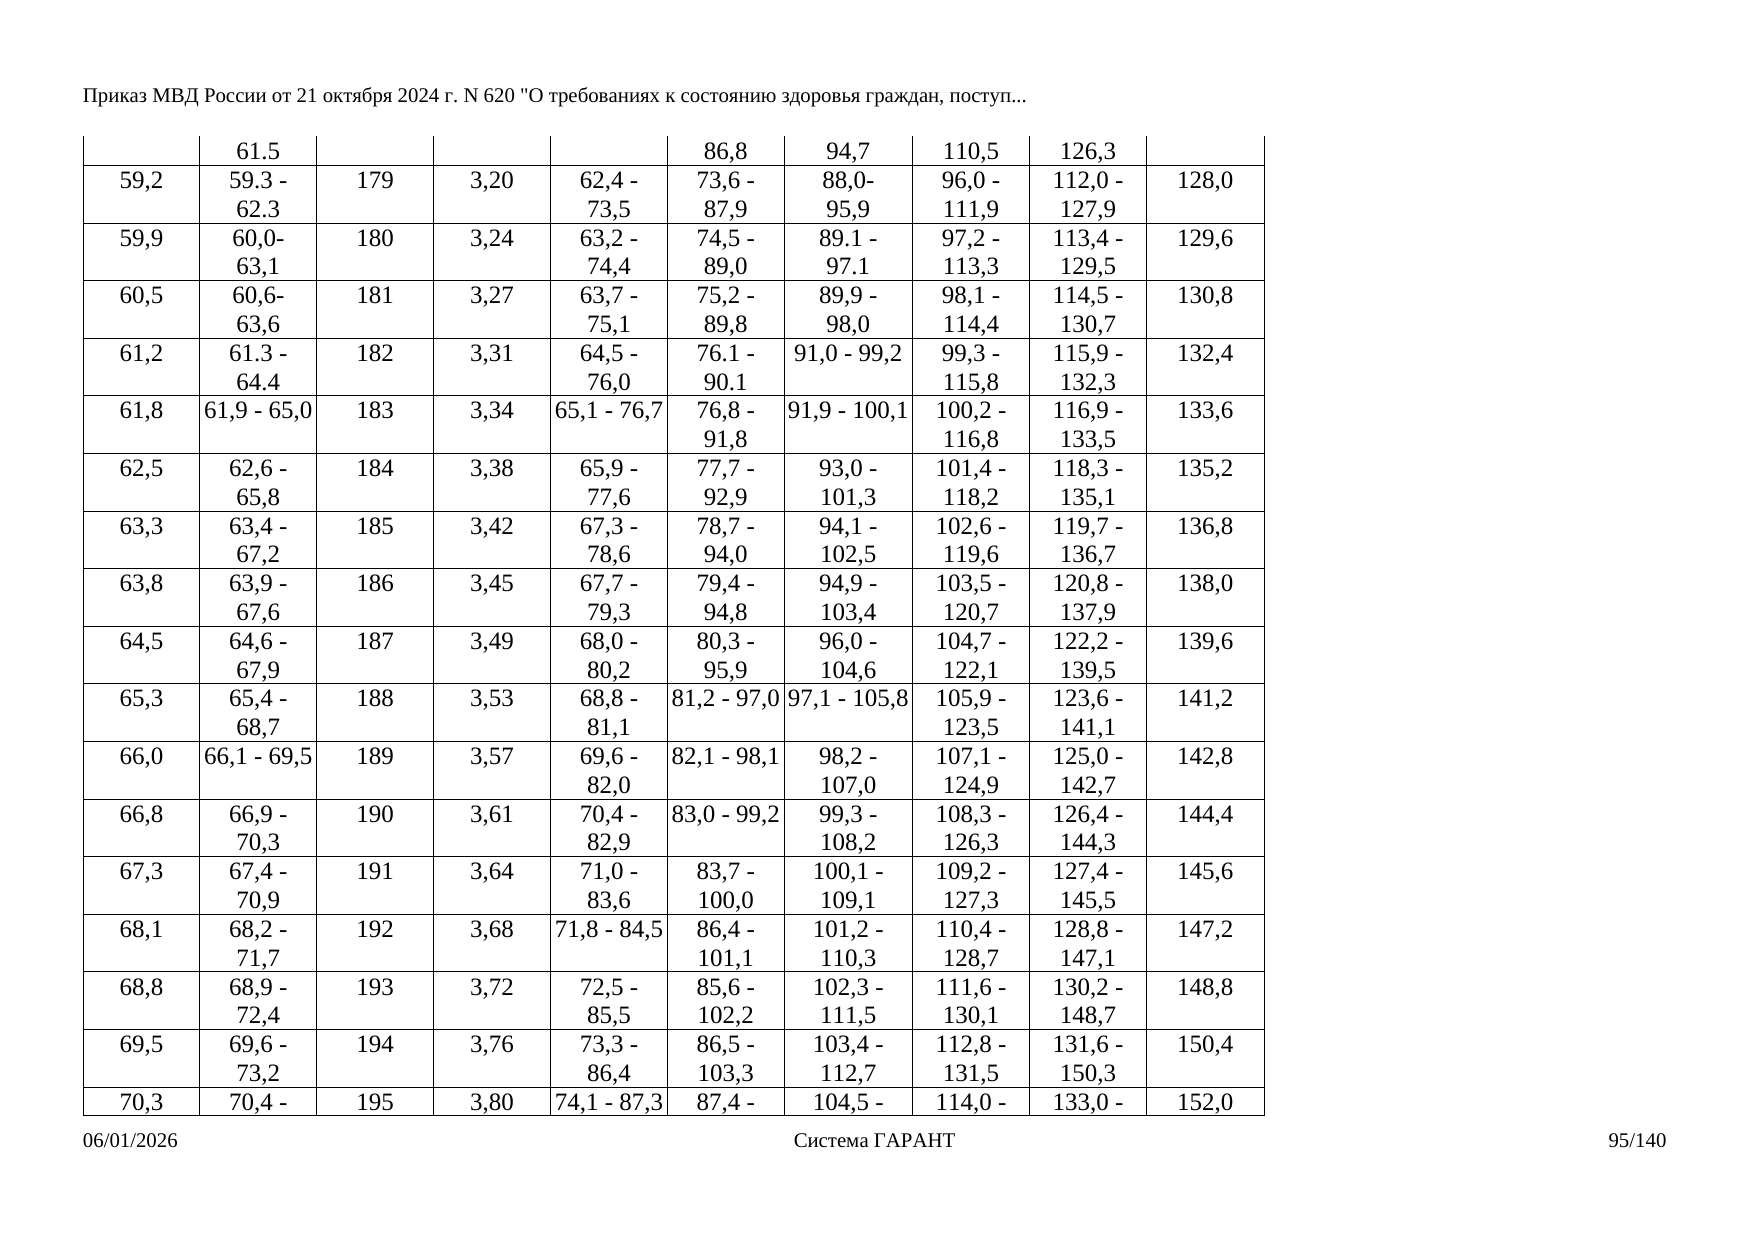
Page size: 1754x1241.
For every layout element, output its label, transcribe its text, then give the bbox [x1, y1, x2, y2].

table_cell 62,6 - 65,8 [200, 454, 316, 511]
table_cell 181 [317, 281, 433, 338]
table_cell 67,7 - 79,3 [551, 569, 667, 626]
table_cell 180 [317, 224, 433, 280]
table_cell 123,6 - 141,1 [1030, 684, 1146, 741]
table_cell 65,9 - 77,6 [551, 454, 667, 511]
table_cell 89.1 - 97.1 [785, 224, 912, 280]
table_cell 96,0 - 104,6 [785, 627, 912, 683]
table_cell 135,2 [1147, 454, 1264, 511]
table_cell 133,6 [1147, 396, 1264, 453]
table_cell 3,20 [434, 166, 550, 223]
table_cell 67,3 [84, 857, 199, 914]
table_cell 101,2 - 110,3 [785, 915, 912, 971]
table_cell [434, 136, 550, 165]
table_cell 150,4 [1147, 1030, 1264, 1087]
table_cell 104,7 - 122,1 [913, 627, 1029, 683]
table_cell 114,0 [913, 1088, 1029, 1115]
table_cell 112,8 - 131,5 [913, 1030, 1029, 1087]
table_cell 101,4 - 118,2 [913, 454, 1029, 511]
table_cell 76,8 - 91,8 [668, 396, 784, 453]
table_cell 59.3 - 62.3 [200, 166, 316, 223]
table_cell 3,68 [434, 915, 550, 971]
table_cell 103,4 - 112,7 [785, 1030, 912, 1087]
table_cell 130,8 [1147, 281, 1264, 338]
table_cell 61,9 - 65,0 [200, 396, 316, 453]
table_cell 66,0 [84, 742, 199, 799]
table_cell 61,2 [84, 339, 199, 395]
table_cell 100,1 - 109,1 [785, 857, 912, 914]
table_cell 77,7 - 92,9 [668, 454, 784, 511]
table_cell 76.1 - 90.1 [668, 339, 784, 395]
table_cell 104,5 [785, 1088, 912, 1115]
table_cell 136,8 [1147, 512, 1264, 568]
table_cell 63,3 [84, 512, 199, 568]
table_cell 94,9 - 103,4 [785, 569, 912, 626]
table_cell 64,5 [84, 627, 199, 683]
table_cell 67,3 - 78,6 [551, 512, 667, 568]
table_cell 142,8 [1147, 742, 1264, 799]
table_cell 88,0- 95,9 [785, 166, 912, 223]
table_cell 66,1 - 69,5 [200, 742, 316, 799]
table_cell 102,3 - 111,5 [785, 972, 912, 1029]
table_cell 86,4 - 101,1 [668, 915, 784, 971]
table_cell 144,4 [1147, 800, 1264, 856]
table_cell 94,1 - 102,5 [785, 512, 912, 568]
table_cell 93,0 - 101,3 [785, 454, 912, 511]
table_cell 68,8 [84, 972, 199, 1029]
table_cell 3,61 [434, 800, 550, 856]
table_cell 3,45 [434, 569, 550, 626]
table_cell [551, 136, 667, 165]
table_cell 72,5 - 85,5 [551, 972, 667, 1029]
table_cell 110,4 - 128,7 [913, 915, 1029, 971]
table_cell 147,2 [1147, 915, 1264, 971]
table_cell 91,9 - 100,1 [785, 396, 912, 453]
table_cell 120,8 - 137,9 [1030, 569, 1146, 626]
table_cell 112,0 - 127,9 [1030, 166, 1146, 223]
table_cell 3,24 [434, 224, 550, 280]
table_cell 74,1 - 87,3 [551, 1088, 667, 1115]
table_cell 69,6 - 73,2 [200, 1030, 316, 1087]
table_cell 73,6 - 87,9 [668, 166, 784, 223]
table_cell 62,4 - 73,5 [551, 166, 667, 223]
table_cell 126,4 - 144,3 [1030, 800, 1146, 856]
table_cell 184 [317, 454, 433, 511]
table_cell 70,3 [84, 1088, 199, 1115]
table_cell 194 [317, 1030, 433, 1087]
table_cell 64,6 - 67,9 [200, 627, 316, 683]
table_cell [84, 136, 199, 165]
table_cell 64,5 - 76,0 [551, 339, 667, 395]
table_cell 114,5 - 130,7 [1030, 281, 1146, 338]
table_cell 132,4 [1147, 339, 1264, 395]
table_cell 68,1 [84, 915, 199, 971]
table_cell 83,7 - 100,0 [668, 857, 784, 914]
table_cell 82,1 - 98,1 [668, 742, 784, 799]
table_cell 148,8 [1147, 972, 1264, 1029]
table_cell 96,0 - 111,9 [913, 166, 1029, 223]
table_cell 189 [317, 742, 433, 799]
table_cell 60,5 [84, 281, 199, 338]
table_cell 3,38 [434, 454, 550, 511]
table_cell 86,5 - 103,3 [668, 1030, 784, 1087]
table_cell 100,2 - 116,8 [913, 396, 1029, 453]
table_cell - 110,5 [913, 136, 1029, 165]
table_cell 65,1 - 76,7 [551, 396, 667, 453]
table_cell 59,9 [84, 224, 199, 280]
table_cell 61,8 [84, 396, 199, 453]
table_cell 192 [317, 915, 433, 971]
table_cell 81,2 - 97,0 [668, 684, 784, 741]
table_cell 63,8 [84, 569, 199, 626]
table_cell 182 [317, 339, 433, 395]
table_cell 128,0 [1147, 166, 1264, 223]
table_cell 183 [317, 396, 433, 453]
table_cell 139,6 [1147, 627, 1264, 683]
table_cell 98,1 - 114,4 [913, 281, 1029, 338]
table_cell 73,3 - 86,4 [551, 1030, 667, 1087]
table_cell 89,9 - 98,0 [785, 281, 912, 338]
table_cell 109,2 - 127,3 [913, 857, 1029, 914]
table_cell 195 [317, 1088, 433, 1115]
table_cell 63,2 - 74,4 [551, 224, 667, 280]
table_cell 152,0 [1147, 1088, 1264, 1115]
table_cell 122,2 - 139,5 [1030, 627, 1146, 683]
table_cell 67,4 - 70,9 [200, 857, 316, 914]
table_cell 63,4 - 67,2 [200, 512, 316, 568]
table_cell 66,8 [84, 800, 199, 856]
table_cell 60,6- 63,6 [200, 281, 316, 338]
table_cell 118,3 - 135,1 [1030, 454, 1146, 511]
table_cell 65,4 - 68,7 [200, 684, 316, 741]
table_cell 3,64 [434, 857, 550, 914]
table_cell 188 [317, 684, 433, 741]
table_cell 65,3 [84, 684, 199, 741]
table_cell 78,7 - 94,0 [668, 512, 784, 568]
table_cell 105,9 - 123,5 [913, 684, 1029, 741]
table_cell 115,9 - 132,3 [1030, 339, 1146, 395]
table_cell 125,0 - 142,7 [1030, 742, 1146, 799]
table_cell 70,4 - 82,9 [551, 800, 667, 856]
table_cell 99,3 - 108,2 [785, 800, 912, 856]
table_cell 138,0 [1147, 569, 1264, 626]
table_cell 107,1 - 124,9 [913, 742, 1029, 799]
table_cell 74,5 - 89,0 [668, 224, 784, 280]
table_cell 128,8 - 147,1 [1030, 915, 1146, 971]
table_cell 75,2 - 89,8 [668, 281, 784, 338]
table_cell 190 [317, 800, 433, 856]
table_cell 129,6 [1147, 224, 1264, 280]
table_cell 79,4 - 94,8 [668, 569, 784, 626]
table_cell [317, 136, 433, 165]
table_cell 113,4 - 129,5 [1030, 224, 1146, 280]
table_cell 193 [317, 972, 433, 1029]
table_cell 131,6 - 150,3 [1030, 1030, 1146, 1087]
table_cell 3,72 [434, 972, 550, 1029]
table_cell 133,0 [1030, 1088, 1146, 1115]
table_cell 127,4 - 145,5 [1030, 857, 1146, 914]
table_cell 97,2 - 113,3 [913, 224, 1029, 280]
table_cell - 86,8 [668, 136, 784, 165]
table_cell 119,7 - 136,7 [1030, 512, 1146, 568]
table_cell 87,4 [668, 1088, 784, 1115]
table_cell 191 [317, 857, 433, 914]
table_cell 3,57 [434, 742, 550, 799]
table_cell - 61.5 [200, 136, 316, 165]
table_cell 68,8 - 81,1 [551, 684, 667, 741]
table_cell 3,80 [434, 1088, 550, 1115]
table_cell 116,9 - 133,5 [1030, 396, 1146, 453]
table_cell 179 [317, 166, 433, 223]
table_cell 3,27 [434, 281, 550, 338]
table_cell 70,4 [200, 1088, 316, 1115]
table_cell 61.3 - 64.4 [200, 339, 316, 395]
table_cell 94,7 [785, 136, 912, 165]
table_cell 69,5 [84, 1030, 199, 1087]
table_cell 141,2 [1147, 684, 1264, 741]
table_cell 97,1 - 105,8 [785, 684, 912, 741]
table_cell 99,3 - 115,8 [913, 339, 1029, 395]
table_cell 3,53 [434, 684, 550, 741]
table_cell 3,42 [434, 512, 550, 568]
table_cell 68,0 - 80,2 [551, 627, 667, 683]
table_cell 3,34 [434, 396, 550, 453]
table_cell 3,76 [434, 1030, 550, 1087]
table_cell 186 [317, 569, 433, 626]
table_cell - 126,3 [1030, 136, 1146, 165]
table_cell 130,2 - 148,7 [1030, 972, 1146, 1029]
table_cell 3,49 [434, 627, 550, 683]
table_cell 68,9 - 72,4 [200, 972, 316, 1029]
table_cell 60,0- 63,1 [200, 224, 316, 280]
table_cell 80,3 - 95,9 [668, 627, 784, 683]
table_cell 63,7 - 75,1 [551, 281, 667, 338]
table_cell 98,2 - 107,0 [785, 742, 912, 799]
table_cell 63,9 - 67,6 [200, 569, 316, 626]
table_cell 66,9 - 70,3 [200, 800, 316, 856]
table_cell 83,0 - 99,2 [668, 800, 784, 856]
table_cell 103,5 - 120,7 [913, 569, 1029, 626]
table_cell 102,6 - 119,6 [913, 512, 1029, 568]
table_cell 69,6 - 82,0 [551, 742, 667, 799]
table_cell 91,0 - 99,2 [785, 339, 912, 395]
table_cell [1147, 136, 1264, 165]
table_cell 185 [317, 512, 433, 568]
table_cell 111,6 - 130,1 [913, 972, 1029, 1029]
table_cell 62,5 [84, 454, 199, 511]
table_cell 68,2 - 71,7 [200, 915, 316, 971]
table_cell 71,0 - 83,6 [551, 857, 667, 914]
table_cell 145,6 [1147, 857, 1264, 914]
table_cell 187 [317, 627, 433, 683]
table_cell 3,31 [434, 339, 550, 395]
table_cell 59,2 [84, 166, 199, 223]
table_cell 85,6 - 102,2 [668, 972, 784, 1029]
table_cell 71,8 - 84,5 [551, 915, 667, 971]
table_cell 108,3 - 126,3 [913, 800, 1029, 856]
